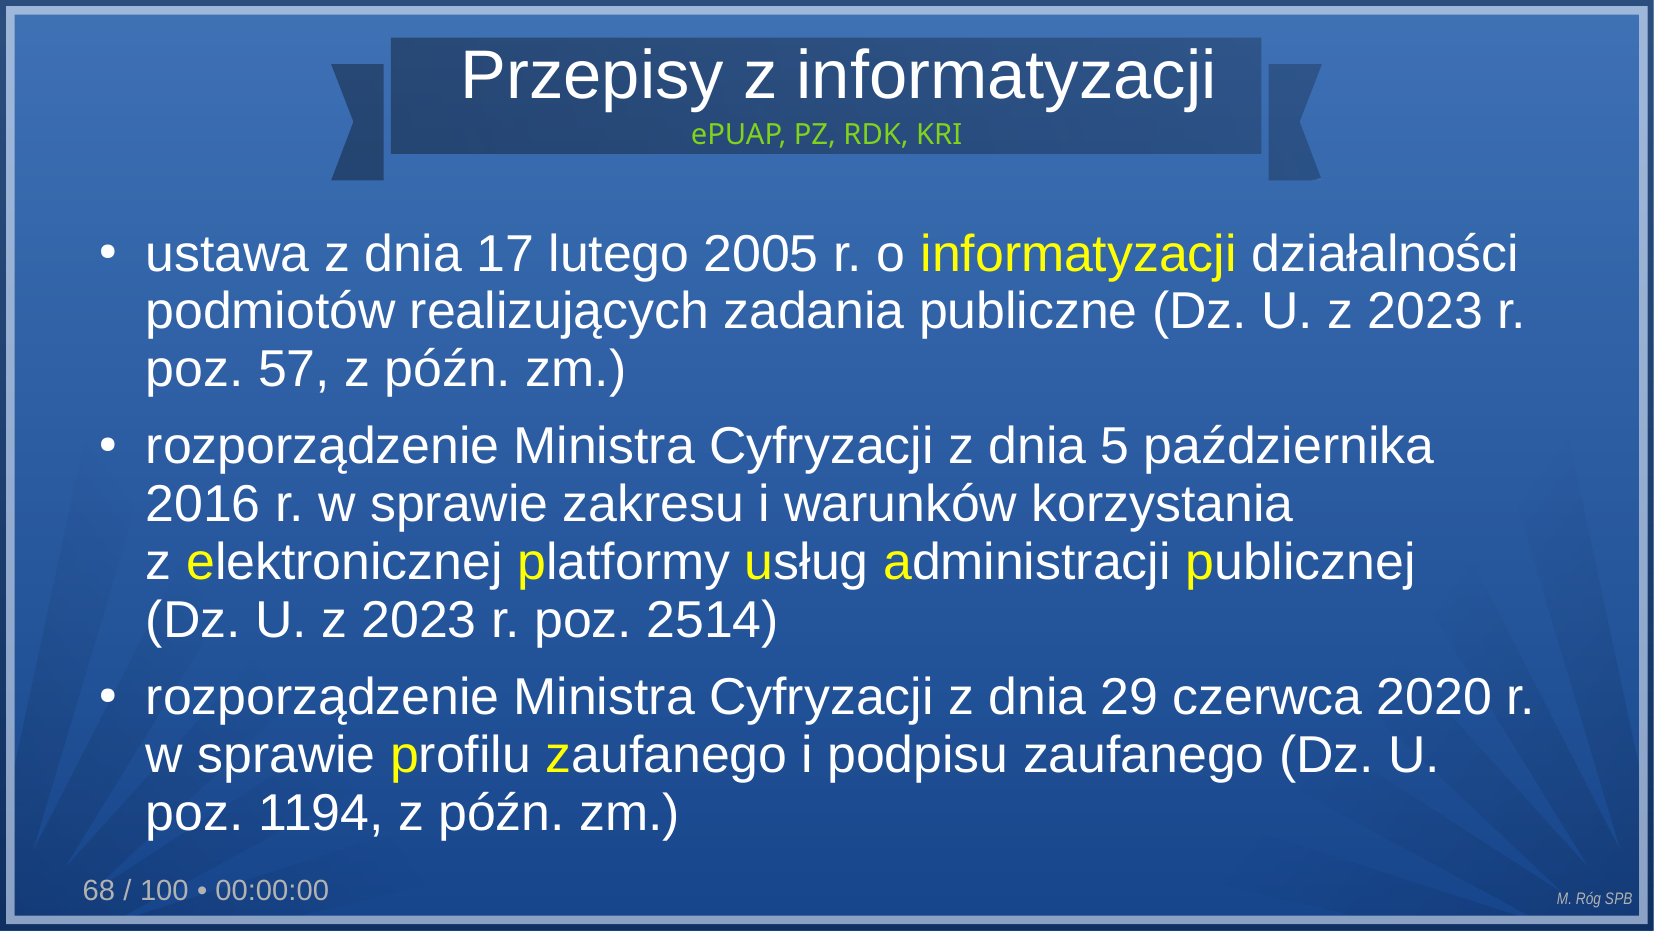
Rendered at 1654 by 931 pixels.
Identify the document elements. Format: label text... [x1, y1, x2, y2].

title Przepisy z informatyzacji ePUAP, PZ, RDK, KRI [389, 35, 1264, 154]
list ustawa z dnia 17 lutego 2005 r. o informatyzacji działalności podmiotów realizujących zadania publiczne (Dz. U. z 2023 r. poz. 57, z późn. zm.) rozporządzenie Ministra Cyfryzacji z dnia 5 października 2016 r. w sprawie zakresu i warunków korzystania z elektronicznej platformy usług administracji publicznej (Dz. U. z 2023 r. poz. 2514) rozporządzenie Ministra Cyfryzacji z dnia 29 czerwca 2020 r. w sprawie profilu zaufanego i podpisu zaufanego (Dz. U. poz. 1194, z późn. zm.) [82, 224, 1571, 848]
